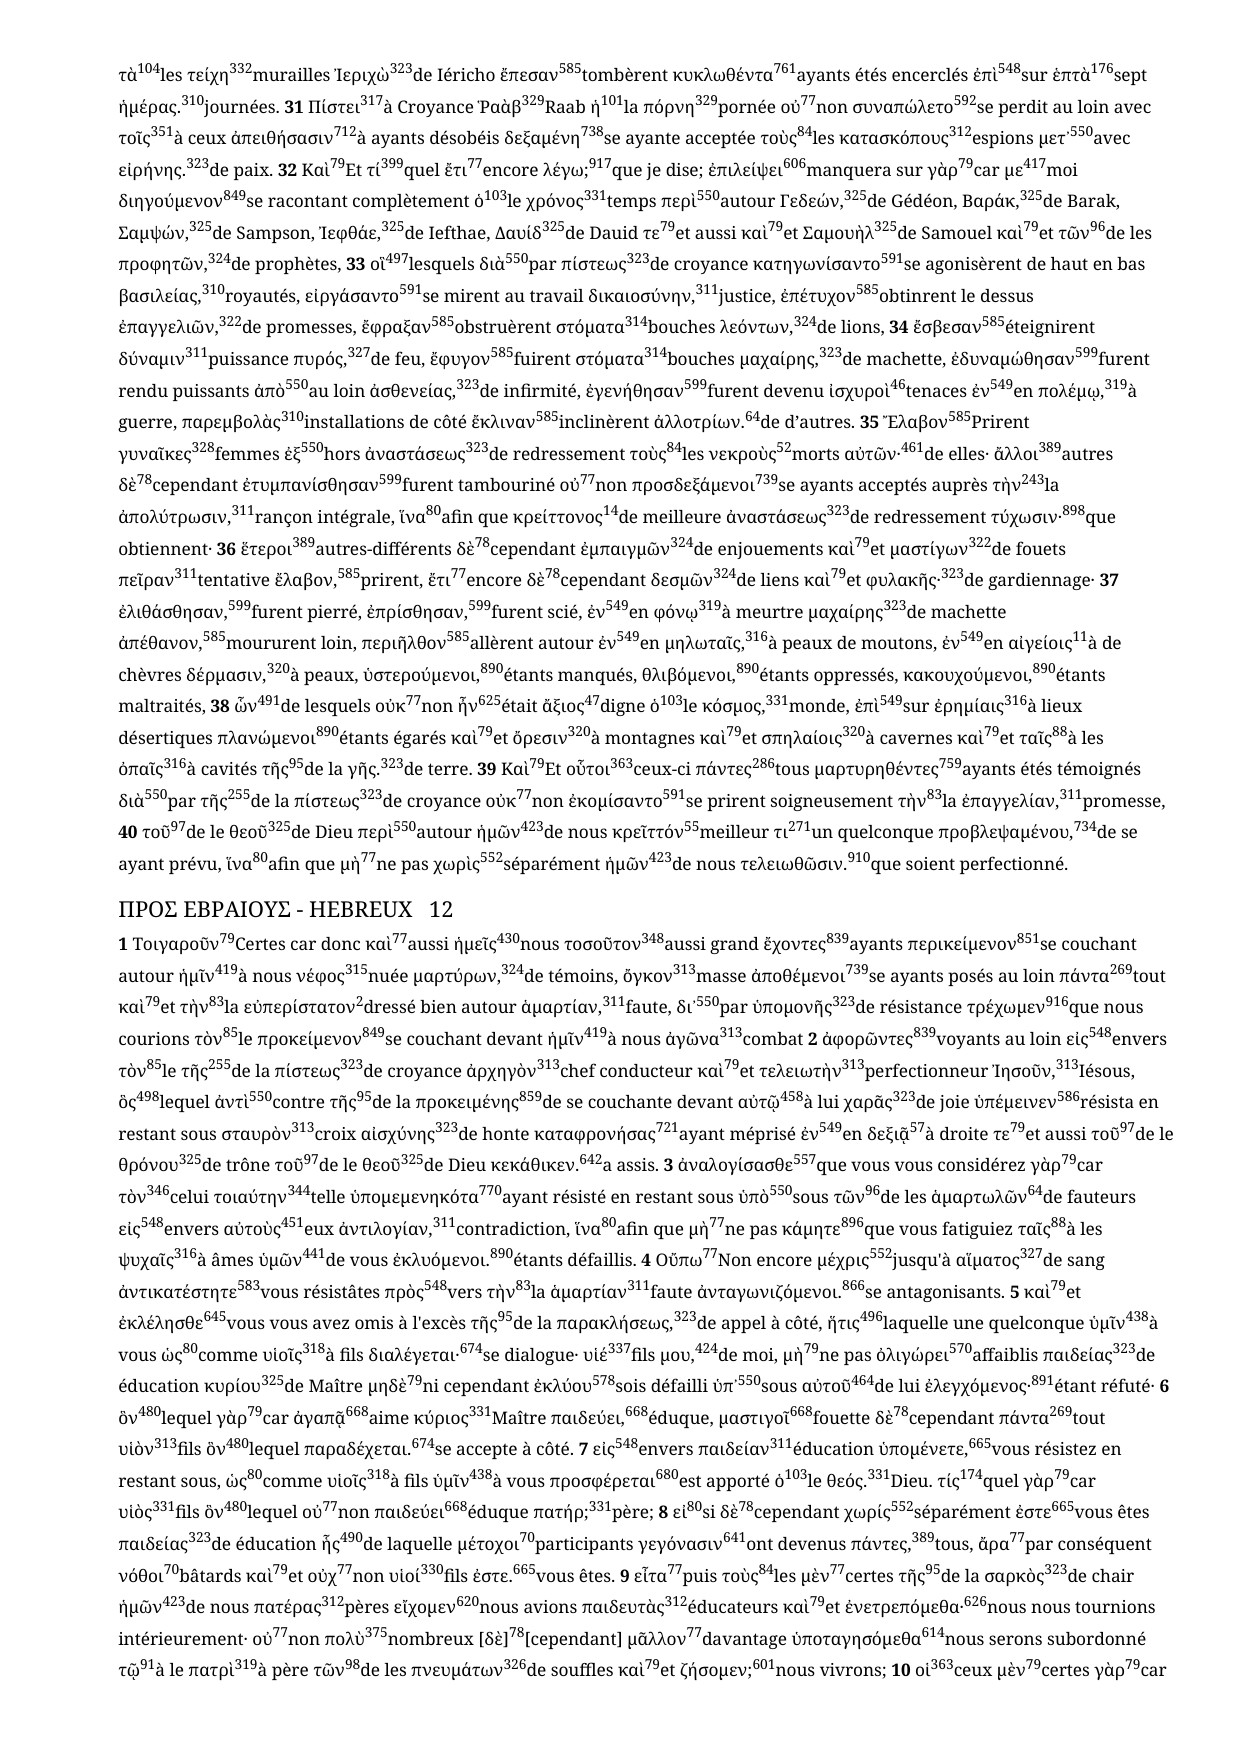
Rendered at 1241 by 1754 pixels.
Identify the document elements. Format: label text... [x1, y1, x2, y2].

text ΠΡΟΣ ΕΒΡΑΙΟΥΣ - HEBREUX 12 [118, 894, 1181, 924]
text 1 Ἔστιν668Est δὲ78cependant πίστις329croyance ἐλπιζομένων886de étants espérés ὑπόστασις,329soutenance, πραγμάτων326de actes ἔλεγχος331argument de réfutation οὐ77non βλεπομένων.886de étants regardés. 2 ἐν549en ταύτῃ350à celle-ci γὰρ79car ἐμαρτυρήθησαν599furent témoigné οἱ102les πρεσβύτεροι.70plus anciens. 3 Πίστει317à Croyance νοοῦμεν663nous intelligeons κατηρτίσθαι688avoir été ajusté complètement τοὺς84les αἰῶνας312ères ῥήματι321à oral θεοῦ,325de Dieu, εἰς548envers τὸ482ce μὴ77ne pas ἐκ550hors φαινομένων862de se apparaissants en lumière τὸ348ce βλεπόμενον877étant regardé γεγονέναι.686avoir devenu. 4 Πίστει317à Croyance πλείονα2plus nombreusement θυσίαν311sacrifice Ἅβελ331Abel παρὰ548à côté Κάϊν313Kain προσήνεγκεν586apporta τῷ91à le θεῷ,319à Dieu, δι᾽550par ἧς490de laquelle ἐμαρτυρήθη600fut témoigné εἶναι689être δίκαιος,47juste, μαρτυροῦντος834de témoignant ἐπὶ549sur τοῖς92à les δώροις320à dons αὐτοῦ464de lui τοῦ97de le θεοῦ,325de Dieu, καὶ79et δι᾽550par αὐτῆς462de elle ἀποθανὼν721ayant mort loin ἔτι77encore λαλεῖ.668bavarde. 5 Πίστει317à Croyance Ἑνὼχ331Énoch μετετέθη600fut changé de place τοῦ360de ce μὴ77ne pas ἰδεῖν681voir θάνατον,313trépas, καὶ79et οὐχ77non ηὑρίσκετο636était trouvé διότι80parce que μετέθηκεν586changea de place αὐτὸν452lui ὁ103le θεός.331Dieu. πρὸ550d'avant γὰρ79car τῆς95de la μεταθέσεως323de transposition μεμαρτύρηται654a été témoigné εὐηρεστηκέναι686avoir été bien agréable τῷ91à le θεῷ·319à Dieu· 6 χωρὶς552séparément δὲ78cependant πίστεως323de croyance ἀδύνατον49impuissant εὐαρεστῆσαι·681être bien agréable· πιστεῦσαι681croire γὰρ79car δεῖ668attache de lien τὸν346celui προσερχόμενον849se venant vers τῷ91à le θεῷ319à Dieu ὅτι80en ce que ἔστιν668est καὶ79et τοῖς351à ceux ἐκζητοῦσιν827à recherchants αὐτὸν452lui μισθαποδότης331rémunérateur γίνεται.674se devient. 7 Πίστει317à Croyance χρηματισθεὶς760ayant été négocié du besoin Νῶε331Noé περὶ550autour τῶν359de ces μηδέπω77pas cependant encore βλεπομένων,886de étants regardés, εὐλαβηθεὶς760ayant été précautionné κατεσκεύασεν586prépara de haut en bas κιβωτὸν311arche εἰς548envers σωτηρίαν311sauvetage τοῦ97de le οἴκου325de maison αὐτοῦ464de lui δι᾽550par ἧς490de laquelle κατέκρινεν586condamna τὸν85le κόσμον,313monde, καὶ79et τῆς95de la κατὰ548selon πίστιν311croyance δικαιοσύνης323de justice ἐγένετο592se devint κληρονόμος.331héritier. 8 Πίστει317à Croyance καλούμενος891étant appelé Ἀβραὰμ331Abraam ὑπήκουσεν586écouta en soumission ἐξελθεῖν681sortir εἰς548envers τόπον313lieu ὃν480lequel ἤμελλεν625imminait λαμβάνειν689prendre εἰς548envers κληρονομίαν,311héritage, καὶ79et ἐξῆλθεν586sortit μὴ77ne pas ἐπιστάμενος867se établissant sûrement ποῦ77où? ἔρχεται.674se vient. 9 Πίστει317à Croyance παρῴκησεν586habita maison à côté εἰς548envers γῆν311terre τῆς95de la ἐπαγγελίας323de promesse ὡς80comme ἀλλοτρίαν51d’autre ἐν549en σκηναῖς316à tentes κατοικήσας721ayant établi maison d'habitation μετὰ550avec Ἰσαὰκ325de Isaak καὶ79et Ἰακὼβ325de Iakob τῶν96de les συγκληρονόμων64de cohéritiers τῆς95de la ἐπαγγελίας323de promesse τῆς95de la αὐτῆς·148de même· 10 ἐξεδέχετο631se attendait γὰρ79car τὴν83la τοὺς84les θεμελίους312fondements ἔχουσαν820ayante πόλιν311cité ἧς490de laquelle τεχνίτης331technicien καὶ79et δημιουργὸς331travailleur de la population ὁ103le θεός.331Dieu. 11 Πίστει317à Croyance καὶ77aussi αὐτὴ540elle-même Σάρρα329Sarra στεῖρα20stérile δύναμιν311puissance εἰς548envers καταβολὴν311fondation σπέρματος327de semence ἔλαβεν586prit καὶ77aussi παρὰ548à côté καιρὸν313moment ἡλικίας,323de âge, ἐπεὶ78puisque πιστὸν53croyable ἡγήσατο592se gouverna τὸν346celui ἐπαγγειλάμενον.726se ayant promis. 12 διὸ79c'est pourquoi καὶ77aussi ἀφ᾽550au loin ἑνὸς65de un ἐγεννήθησαν,599furent engendré, καὶ79et ταῦτα365ces-ci νενεκρωμένου,807de ayant été mortifié, καθὼς77de haut en bas comme τὰ104les ἄστρα332astres τοῦ97de le οὐρανοῦ325de ciel τῷ93à le πλήθει321à multitude καὶ79et ὡς80comme ἡ101la ἄμμος329sable ἡ362celle παρὰ548à côté τὸ87le χεῖλος315lèvre τῆς95de la θαλάσσης323de mer ἡ101la ἀναρίθμητος.69innombrable. 13 Κατὰ548Selon πίστιν311croyance ἀπέθανον585moururent loin οὗτοι363ceux-ci πάντες,286tous, μὴ79ne pas λαβόντες720ayants pris τὰς82les ἐπαγγελίας310promesses ἀλλὰ79mais πόρρωθεν77loin en avant αὐτὰς449elles ἰδόντες720ayants vus καὶ79et ἀσπασάμενοι739se ayants salués καὶ79et ὁμολογήσαντες720ayants avoués ὅτι80en ce que ξένοι70étrangers καὶ79et παρεπίδημοί70peuplants sur le côté εἰσιν667sont ἐπὶ550sur τῆς95de la γῆς.323de terre. 14 οἱ363ceux γὰρ79car τοιαῦτα347tels λέγοντες839disants ἐμφανίζουσιν667rendent visible dedans ὅτι80en ce que πατρίδα311patrie ἐπιζητοῦσιν.667cherchent davantage. 15 καὶ79et εἰ80si μὲν79certes ἐκείνης356de celle-là μνημονεύουσιν667souviennent ἀφ᾽550au loin ἧς490de laquelle ἐξέβησαν,585partirent, εἶχον624avaient ἂν340le cas échéant καιρὸν313moment ἀνακάμψαι·681fléchir de bas en haut· 16 νῦν77maintenant δὲ78cependant κρείττονος63de meilleure ὀρέγονται,673se prétendent, τοῦτ᾽366ce-ci ἔστιν668est ἐπουρανίου.40de sur ciel. διὸ79c'est pourquoi οὐκ77non ἐπαισχύνεται674se a honte sur αὐτοὺς451eux ὁ103le θεὸς331Dieu θεὸς331Dieu ἐπικαλεῖσθαι692être surnommé αὐτῶν·463de eux· ἡτοίμασεν586prépara γὰρ79car αὐτοῖς457à eux πόλιν.311cité. 17 Πίστει317à Croyance προσενήνοχεν642a apporté Ἀβραὰμ331Abraam τὸν85le Ἰσαὰκ313Isaak πειραζόμενος891étant mis en tentation καὶ79et τὸν245le μονογενῆ53monogène προσέφερεν,625apportait, ὁ364celui τὰς82les ἐπαγγελίας310promesses ἀναδεξάμενος,740se ayant accepté de bas en haut, 18 πρὸς548vers ὃν480lequel ἐλαλήθη600fut bavardé ὅτι80en ce que ἐν549en Ἰσαὰκ319à Isaak κληθήσεταί619sera appelé σοι439à toi σπέρμα,333semence, 19 λογισάμενος740se ayant calculé ὅτι80en ce que καὶ77aussi ἐκ550hors νεκρῶν64de morts ἐγείρειν689éveiller δυνατὸς47puissant ὁ103le θεός,331Dieu, ὅθεν77d'où αὐτὸν452lui καὶ77aussi ἐν549en παραβολῇ317à parabole ἐκομίσατο.592se prit soigneusement. 20 Πίστει317à Croyance καὶ77aussi περὶ550autour μελλόντων835de imminants εὐλόγησεν586élogia Ἰσαὰκ331Isaak τὸν85le Ἰακὼβ313Iakob καὶ79et τὸν85le Ἠσαῦ.313Esaü. 21 Πίστει317à Croyance Ἰακὼβ331Iakob ἀποθνῄσκων840mourant loin ἕκαστον373chacun τῶν96de les υἱῶν324de fils Ἰωσὴφ325de Ioseph εὐλόγησεν586élogia καὶ79et προσεκύνησεν586prosterna vers ἐπὶ548sur τὸ87le ἄκρον315extrémité τῆς95de la ῥάβδου323de bâton αὐτοῦ.464de lui. 22 Πίστει317à Croyance Ἰωσὴφ331Ioseph τελευτῶν840parvenant à l'achèvement περὶ550autour τῆς95de la ἐξόδου323de exode τῶν96de les υἱῶν324de fils Ἰσραὴλ325de Israël ἐμνημόνευσεν586souvint καὶ79et περὶ550autour τῶν98de les ὀστέων326de os αὐτοῦ464de lui ἐνετείλατο.592se commanda. 23 Πίστει317à Croyance Μωϋσῆς331Môusês γεννηθεὶς760ayant été engendré ἐκρύβη600fut caché τρίμηνον55trois mois ὑπὸ550sous τῶν96de les πατέρων324de pères αὐτοῦ,464de lui, διότι80parce que εἶδον585virent ἀστεῖον34cosmopolite τὸ87le παιδίον315jeune enfant καὶ79et οὐκ77non ἐφοβήθησαν599furent effrayé τὸ87le διάταγμα315édit τοῦ97de le βασιλέως.325de roi. 24 Πίστει317à Croyance Μωϋσῆς331Môusês μέγας47grand γενόμενος740se ayant devenu ἠρνήσατο592se nia λέγεσθαι692être dit υἱὸς331fils θυγατρὸς323de fille Φαραώ,325de Pharaon, 25 μᾶλλον77davantage ἑλόμενος740se ayant fait hérésie συγκακουχεῖσθαι690se avoir mal avec τῷ91à le λαῷ319à peuple τοῦ97de le θεοῦ325de Dieu ἢ79ou πρόσκαιρον51vers un moment ἔχειν689avoir ἁμαρτίας323de faute ἀπόλαυσιν,311jouissance, 26 μείζονα4plus grand πλοῦτον313richesse ἡγησάμενος740se ayant gouverné τῶν96de les Αἰγύπτου323de Égypte θησαυρῶν324de trésors τὸν85le ὀνειδισμὸν313réprobation τοῦ97de le Χριστοῦ·325de Christ· ἀπέβλεπεν625regardait au loin γὰρ79car εἰς548envers τὴν83la μισθαποδοσίαν.311rémunération. 27 Πίστει317à Croyance κατέλειπεν625laissait en contrebas Αἴγυπτον311Égypte μὴ77ne pas φοβηθεὶς760ayant été effrayé τὸν85le θυμὸν313fureur τοῦ97de le βασιλέως·325de roi· τὸν85le γὰρ79car ἀόρατον53invisible ὡς80comme ὁρῶν840voyant ἐκαρτέρησεν.586endura. 28 Πίστει317à Croyance πεποίηκεν642a fait τὸ87le πάσχα315pâque καὶ79et τὴν83la πρόσχυσιν311effusion auprès τοῦ99de le αἵματος,327de sang, ἵνα80afin que μὴ77ne pas ὁ364celui ὀλοθρεύων840ruinant τὰ86les πρωτότοκα54premiers-nés θίγῃ899que frôle αὐτῶν.463de eux. 29 Πίστει317à Croyance διέβησαν585marchèrent à travers τὴν83la ἐρυθρὰν2Rouge θάλασσαν311mer ὡς80comme διὰ550par ξηρᾶς14de sèche γῆς,323de terre, ἧς490de laquelle πεῖραν311tentative λαβόντες720ayants pris οἱ102les Αἰγύπτιοι70Égyptiens κατεπόθησαν.599furent avalé. 30 Πίστει317à Croyance τὰ104les τείχη332murailles Ἰεριχὼ323de Iéricho ἔπεσαν585tombèrent κυκλωθέντα761ayants étés encerclés ἐπὶ548sur ἑπτὰ176sept ἡμέρας.310journées. 31 Πίστει317à Croyance Ῥαὰβ329Raab ἡ101la πόρνη329pornée οὐ77non συναπώλετο592se perdit au loin avec τοῖς351à ceux ἀπειθήσασιν712à ayants désobéis δεξαμένη738se ayante acceptée τοὺς84les κατασκόπους312espions μετ᾽550avec εἰρήνης.323de paix. 32 Καὶ79Et τί399quel ἔτι77encore λέγω;917que je dise; ἐπιλείψει606manquera sur γὰρ79car με417moi διηγούμενον849se racontant complètement ὁ103le χρόνος331temps περὶ550autour Γεδεών,325de Gédéon, Βαράκ,325de Barak, Σαμψών,325de Sampson, Ἰεφθάε,325de Iefthae, Δαυίδ325de Dauid τε79et aussi καὶ79et Σαμουὴλ325de Samouel καὶ79et τῶν96de les προφητῶν,324de prophètes, 33 οἳ497lesquels διὰ550par πίστεως323de croyance κατηγωνίσαντο591se agonisèrent de haut en bas βασιλείας,310royautés, εἰργάσαντο591se mirent au travail δικαιοσύνην,311justice, ἐπέτυχον585obtinrent le dessus ἐπαγγελιῶν,322de promesses, ἔφραξαν585obstruèrent στόματα314bouches λεόντων,324de lions, 34 ἔσβεσαν585éteignirent δύναμιν311puissance πυρός,327de feu, ἔφυγον585fuirent στόματα314bouches μαχαίρης,323de machette, ἐδυναμώθησαν599furent rendu puissants ἀπὸ550au loin ἀσθενείας,323de infirmité, ἐγενήθησαν599furent devenu ἰσχυροὶ46tenaces ἐν549en πολέμῳ,319à guerre, παρεμβολὰς310installations de côté ἔκλιναν585inclinèrent ἀλλοτρίων.64de d’autres. 35 Ἔλαβον585Prirent γυναῖκες328femmes ἐξ550hors ἀναστάσεως323de redressement τοὺς84les νεκροὺς52morts αὐτῶν·461de elles· ἄλλοι389autres δὲ78cependant ἐτυμπανίσθησαν599furent tambouriné οὐ77non προσδεξάμενοι739se ayants acceptés auprès τὴν243la ἀπολύτρωσιν,311rançon intégrale, ἵνα80afin que κρείττονος14de meilleure ἀναστάσεως323de redressement τύχωσιν·898que obtiennent· 36 ἕτεροι389autres-différents δὲ78cependant ἐμπαιγμῶν324de enjouements καὶ79et μαστίγων322de fouets πεῖραν311tentative ἔλαβον,585prirent, ἔτι77encore δὲ78cependant δεσμῶν324de liens καὶ79et φυλακῆς·323de gardiennage· 37 ἐλιθάσθησαν,599furent pierré, ἐπρίσθησαν,599furent scié, ἐν549en φόνῳ319à meurtre μαχαίρης323de machette ἀπέθανον,585moururent loin, περιῆλθον585allèrent autour ἐν549en μηλωταῖς,316à peaux de moutons, ἐν549en αἰγείοις11à de chèvres δέρμασιν,320à peaux, ὑστερούμενοι,890étants manqués, θλιβόμενοι,890étants oppressés, κακουχούμενοι,890étants maltraités, 38 ὧν491de lesquels οὐκ77non ἦν625était ἄξιος47digne ὁ103le κόσμος,331monde, ἐπὶ549sur ἐρημίαις316à lieux désertiques πλανώμενοι890étants égarés καὶ79et ὄρεσιν320à montagnes καὶ79et σπηλαίοις320à cavernes καὶ79et ταῖς88à les ὀπαῖς316à cavités τῆς95de la γῆς.323de terre. 39 Καὶ79Et οὗτοι363ceux-ci πάντες286tous μαρτυρηθέντες759ayants étés témoignés διὰ550par τῆς255de la πίστεως323de croyance οὐκ77non ἐκομίσαντο591se prirent soigneusement τὴν83la ἐπαγγελίαν,311promesse, 40 τοῦ97de le θεοῦ325de Dieu περὶ550autour ἡμῶν423de nous κρεῖττόν55meilleur τι271un quelconque προβλεψαμένου,734de se ayant prévu, ἵνα80afin que μὴ77ne pas χωρὶς552séparément ἡμῶν423de nous τελειωθῶσιν.910que soient perfectionné. [118, 59, 1181, 876]
text 1 Τοιγαροῦν79Certes car donc καὶ77aussi ἡμεῖς430nous τοσοῦτον348aussi grand ἔχοντες839ayants περικείμενον851se couchant autour ἡμῖν419à nous νέφος315nuée μαρτύρων,324de témoins, ὄγκον313masse ἀποθέμενοι739se ayants posés au loin πάντα269tout καὶ79et τὴν83la εὐπερίστατον2dressé bien autour ἁμαρτίαν,311faute, δι᾽550par ὑπομονῆς323de résistance τρέχωμεν916que nous courions τὸν85le προκείμενον849se couchant devant ἡμῖν419à nous ἀγῶνα313combat 2 ἀφορῶντες839voyants au loin εἰς548envers τὸν85le τῆς255de la πίστεως323de croyance ἀρχηγὸν313chef conducteur καὶ79et τελειωτὴν313perfectionneur Ἰησοῦν,313Iésous, ὃς498lequel ἀντὶ550contre τῆς95de la προκειμένης859de se couchante devant αὐτῷ458à lui χαρᾶς323de joie ὑπέμεινεν586résista en restant sous σταυρὸν313croix αἰσχύνης323de honte καταφρονήσας721ayant méprisé ἐν549en δεξιᾷ57à droite τε79et aussi τοῦ97de le θρόνου325de trône τοῦ97de le θεοῦ325de Dieu κεκάθικεν.642a assis. 3 ἀναλογίσασθε557que vous vous considérez γὰρ79car τὸν346celui τοιαύτην344telle ὑπομεμενηκότα770ayant résisté en restant sous ὑπὸ550sous τῶν96de les ἁμαρτωλῶν64de fauteurs εἰς548envers αὐτοὺς451eux ἀντιλογίαν,311contradiction, ἵνα80afin que μὴ77ne pas κάμητε896que vous fatiguiez ταῖς88à les ψυχαῖς316à âmes ὑμῶν441de vous ἐκλυόμενοι.890étants défaillis. 4 Οὔπω77Non encore μέχρις552jusqu'à αἵματος327de sang ἀντικατέστητε583vous résistâtes πρὸς548vers τὴν83la ἁμαρτίαν311faute ἀνταγωνιζόμενοι.866se antagonisants. 5 καὶ79et ἐκλέλησθε645vous vous avez omis à l'excès τῆς95de la παρακλήσεως,323de appel à côté, ἥτις496laquelle une quelconque ὑμῖν438à vous ὡς80comme υἱοῖς318à fils διαλέγεται·674se dialogue· υἱέ337fils μου,424de moi, μὴ79ne pas ὀλιγώρει570affaiblis παιδείας323de éducation κυρίου325de Maître μηδὲ79ni cependant ἐκλύου578sois défailli ὑπ᾽550sous αὐτοῦ464de lui ἐλεγχόμενος·891étant réfuté· 6 ὃν480lequel γὰρ79car ἀγαπᾷ668aime κύριος331Maître παιδεύει,668éduque, μαστιγοῖ668fouette δὲ78cependant πάντα269tout υἱὸν313fils ὃν480lequel παραδέχεται.674se accepte à côté. 7 εἰς548envers παιδείαν311éducation ὑπομένετε,665vous résistez en restant sous, ὡς80comme υἱοῖς318à fils ὑμῖν438à vous προσφέρεται680est apporté ὁ103le θεός.331Dieu. τίς174quel γὰρ79car υἱὸς331fils ὃν480lequel οὐ77non παιδεύει668éduque πατήρ;331père; 8 εἰ80si δὲ78cependant χωρίς552séparément ἐστε665vous êtes παιδείας323de éducation ἧς490de laquelle μέτοχοι70participants γεγόνασιν641ont devenus πάντες,389tous, ἄρα77par conséquent νόθοι70bâtards καὶ79et οὐχ77non υἱοί330fils ἐστε.665vous êtes. 9 εἶτα77puis τοὺς84les μὲν77certes τῆς95de la σαρκὸς323de chair ἡμῶν423de nous πατέρας312pères εἴχομεν620nous avions παιδευτὰς312éducateurs καὶ79et ἐνετρεπόμεθα·626nous nous tournions intérieurement· οὐ77non πολὺ375nombreux [δὲ]78[cependant] μᾶλλον77davantage ὑποταγησόμεθα614nous serons subordonné τῷ91à le πατρὶ319à père τῶν98de les πνευμάτων326de souffles καὶ79et ζήσομεν;601nous vivrons; 10 οἱ363ceux μὲν79certes γὰρ79car πρὸς548vers ὀλίγας266peu ἡμέρας310journées κατὰ548selon τὸ348ce δοκοῦν824estimant αὐτοῖς457à eux ἐπαίδευον,624éduquaient, ὁ364celui δὲ78cependant ἐπὶ548sur τὸ348ce συμφέρον824étant opportun εἰς548envers τὸ348ce μεταλαβεῖν681prendre avec au-delà τῆς95de la ἁγιότητος323de sainteté αὐτοῦ.464de lui. 11 πᾶσα285toute δὲ78cependant παιδεία329éducation πρὸς548vers μὲν79certes τὸ348ce παρὸν824étant à côté οὐ77non δοκεῖ668estime χαρᾶς323de joie εἶναι689être ἀλλὰ79mais λύπης,323de tristesse, ὕστερον77postérieurement δὲ78cependant καρπὸν313fruit εἰρηνικὸν4pacifique τοῖς351à ceux δι᾽550par αὐτῆς462de elle γεγυμνασμένοις800à ayants étés gymnastiqués ἀποδίδωσιν668redonne δικαιοσύνης.323de justice. 12 Διὸ79C'est pourquoi τὰς242les παρειμένας793ayantes étées mises à côté χεῖρας310mains καὶ79et τὰ246les παραλελυμένα797ayants étés paralysés γόνατα314genoux ἀνορθώσατε,553redressez droit, 13 καὶ79et τροχιὰς310pistes de roues ὀρθὰς1droites ποιεῖτε569faites τοῖς90à les ποσὶν318à pieds ὑμῶν,441de vous, ἵνα80afin que μὴ79ne pas τὸ105le χωλὸν73boiteux ἐκτραπῇ,911que soit tourné dehors, ἰαθῇ911que soit guéri δὲ78cependant μᾶλλον.77davantage. 14 Εἰρήνην311Paix διώκετε569poursuivez μετὰ550avec πάντων383de tous καὶ79et τὸν85le ἁγιασμόν,313sanctification, οὗ492de lequel χωρὶς552séparément οὐδεὶς390aucun ὄψεται612se verra τὸν85le κύριον,313Maître, 15 ἐπισκοποῦντες839supervisants μή80ne pas τις390un quelconque ὑστερῶν840manquant ἀπὸ550au loin τῆς95de la χάριτος323de grâce τοῦ97de le θεοῦ,325de Dieu, μή80ne pas τις285une quelconque ῥίζα329racine πικρίας323de amertume ἄνω77en haut φύουσα838poussante ἐνοχλῇ921que remue en foule au-dedans καὶ79et δι᾽550par αὐτῆς462de elle μιανθῶσιν910que soient souillé πολλοί,389nombreux, 16 μή80ne pas τις287un quelconque πόρνος331porno ἢ79ou βέβηλος71profane ὡς80comme Ἠσαῦ,331Esaü, ὃς498lequel ἀντὶ550contre βρώσεως323de consommation μιᾶς189de une ἀπέδετο592se redonna τὰ86les πρωτοτόκια314droits des premiers enfantés ἑαυτοῦ.537de lui-même. 17 ἴστε639vous avez su γὰρ79car ὅτι80en ce que καὶ77aussi μετέπειτα77ensuite après θέλων840voulant κληρονομῆσαι681hériter τὴν83la εὐλογίαν311éloge ἀπεδοκιμάσθη,600fut éprouvé en rejet, μετανοίας323de transintelligence γὰρ79car τόπον313lieu οὐχ77non εὗρεν586trouva καίπερ79et certes μετὰ550avec δακρύων326de larmes ἐκζητήσας721ayant recherché αὐτήν.450elle. 18 Οὐ77Non γὰρ79car προσεληλύθατε639vous avez venus vers ψηλαφωμένῳ882à étant palpé καὶ79et κεκαυμένῳ803à ayant été allumé πυρὶ321à feu καὶ79et γνόφῳ319à obscurité καὶ79et ζόφῳ319à sombre nuée καὶ79et θυέλλῃ317à tempête 19 καὶ79et σάλπιγγος323de trompette salpinx ἤχῳ319à écho καὶ79et φωνῇ317à son de voix ῥημάτων,326de oraux, ἧς490de laquelle οἱ363ceux ἀκούσαντες720ayants écoutés παρῃτήσαντο591se demandèrent à côté μὴ77ne pas προστεθῆναι683être apposé αὐτοῖς457à eux λόγον,313discours, 20 οὐκ77non ἔφερον624portaient γὰρ79car τὸ348ce διαστελλόμενον·877étant équipé en séparant· κἂν77et si θηρίον333bête sauvage θίγῃ899que frôle τοῦ99de le ὄρους,327de montagne, λιθοβοληθήσεται·619sera jeté des pierres· 21 καί,79et, οὕτω77ainsi φοβερὸν49effrayant ἦν625était τὸ366ce φανταζόμενον,893étant rendu phantasme, Μωϋσῆς331Môusês εἶπεν·586dit· ἔκφοβός71effrayé au dehors εἰμι664je suis καὶ79et ἔντρομος.71tremblant au dedans. 22 ἀλλὰ79mais προσεληλύθατε639vous avez venus vers Σιὼν317à Sion ὄρει321à montagne καὶ79et πόλει317à cité θεοῦ325de Dieu ζῶντος,834de vivant, Ἰερουσαλὴμ317à Ierousalem ἐπουρανίῳ,8à sur ciel, καὶ79et μυριάσιν316à myriades ἀγγέλων,324de messagers, πανηγύρει317à panégyrie 23 καὶ79et ἐκκλησίᾳ317à église πρωτοτόκων64de premiers-nés ἀπογεγραμμένων806de ayants étés apographés ἐν549en οὐρανοῖς318à cieux καὶ79et κριτῇ319à juge θεῷ319à Dieu πάντων383de tous καὶ79et πνεύμασιν320à souffles δικαίων64de justes τετελειωμένων806de ayants étés perfectionnés 24 καὶ79et διαθήκης323de disposition νέας14de jeune μεσίτῃ319à médiateur Ἰησοῦ319à Iésous καὶ79et αἵματι321à sang ῥαντισμοῦ325de aspersion κρεῖττον55meilleur λαλοῦντι828à bavardant παρὰ548à côté τὸν85le Ἅβελ.313Abel. 25 Βλέπετε569Regardez μὴ80ne pas παραιτήσησθε902que vous vous demandiez à côté τὸν346celui λαλοῦντα·822bavardant· εἰ80si γὰρ79car ἐκεῖνοι363ceux-là οὐκ77non ἐξέφυγον585fuirent dehors ἐπὶ550sur γῆς323de terre παραιτησάμενοι739se ayants demandés à côté τὸν346celui χρηματίζοντα,822négociant du besoin, πολὺ375nombreux μᾶλλον77davantage ἡμεῖς430nous οἱ363ceux τὸν346celui ἀπ᾽550au loin οὐρανῶν324de cieux ἀποστρεφόμενοι,866se détournants au loin, 26 οὗ492de lequel ἡ101la φωνὴ329son de voix τὴν83la γῆν311terre ἐσάλευσεν586ébranla τότε,77alors, νῦν77maintenant δὲ78cependant ἐπήγγελται648s'a promis λέγων·840disant· ἔτι77encore ἅπαξ77une fois ἐγὼ431moi σείσω602je secouerai οὐ77non μόνον77seulement τὴν83la γῆν311terre ἀλλὰ79mais καὶ77aussi τὸν85le οὐρανόν.313ciel. 27 τὸ366ce δὲ78cependant ἔτι77encore ἅπαξ77une fois δηλοῖ668met en évidence [τὴν]83[la] τῶν359de ces σαλευομένων886de étants ébranlés μετάθεσιν311transposition ὡς80comme πεποιημένων,808de ayants étés faits, ἵνα80afin que μείνῃ899que reste τὰ365ces μὴ77ne pas σαλευόμενα.892étants ébranlés. 28 Διὸ79C'est pourquoi βασιλείαν311royauté ἀσάλευτον2inébranlable παραλαμβάνοντες839prenants à côté ἔχωμεν916que nous ayons χάριν,311grâce, δι᾽550par ἧς490de laquelle λατρεύωμεν916que nous adorions εὐαρέστως77bien agréablement τῷ91à le θεῷ319à Dieu μετὰ550avec εὐλαβείας323de précaution καὶ79et δέους·327de peur· 29 καὶ77aussi γὰρ79car ὁ103le θεὸς331Dieu ἡμῶν423de nous πῦρ333feu καταναλίσκον.842consumant de haut en bas. [118, 928, 1181, 1682]
